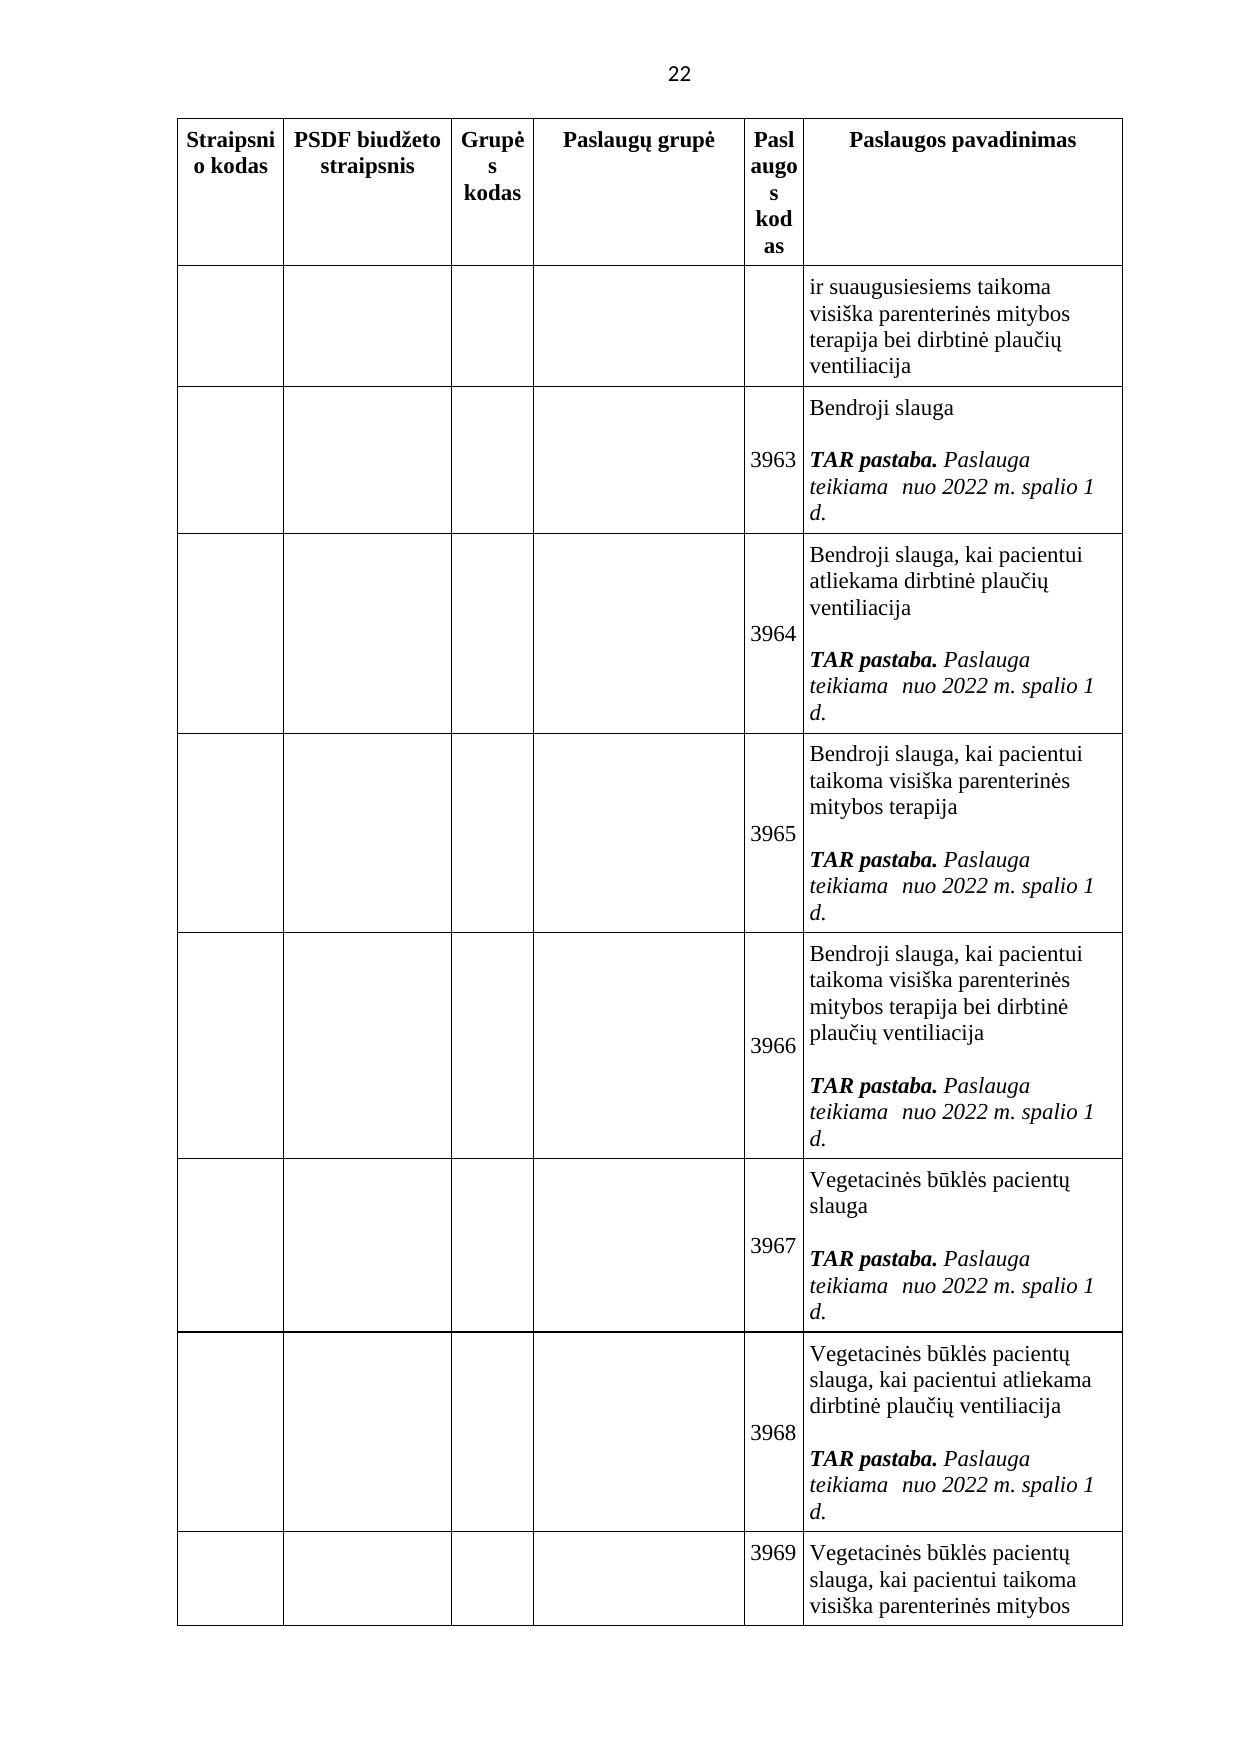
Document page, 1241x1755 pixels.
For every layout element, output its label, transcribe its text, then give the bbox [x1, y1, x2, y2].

table_cell [452, 734, 533, 932]
table_cell [178, 534, 283, 732]
table_cell [284, 1159, 451, 1331]
table_cell [534, 1159, 744, 1331]
table_cell [452, 1333, 533, 1531]
table_cell [284, 1532, 451, 1625]
table_cell 3964 [745, 534, 803, 732]
table_cell [452, 1532, 533, 1625]
table_cell [534, 933, 744, 1158]
table_cell [534, 734, 744, 932]
table_cell [284, 933, 451, 1158]
table_cell [178, 387, 283, 533]
table_cell [534, 266, 744, 386]
table_cell [178, 266, 283, 386]
table_cell [534, 534, 744, 732]
table_cell 3968 [745, 1333, 803, 1531]
table_cell [284, 387, 451, 533]
table_cell [178, 1532, 283, 1625]
table_cell [452, 534, 533, 732]
table_cell [452, 933, 533, 1158]
table_cell Vegetacinės būklės pacientų slauga TAR pastaba. Paslauga teikiama nuo 2022 m. spalio 1 d. [804, 1159, 1122, 1331]
table_header PSDF biudžeto straipsnis [284, 119, 451, 265]
table_cell [745, 266, 803, 386]
table_cell [178, 1159, 283, 1331]
table_cell [178, 1333, 283, 1531]
table_cell [534, 1532, 744, 1625]
table_cell Vegetacinės būklės pacientų slauga, kai pacientui atliekama dirbtinė plaučių ventiliacija TAR pastaba. Paslauga teikiama nuo 2022 m. spalio 1 d. [804, 1333, 1122, 1531]
table_cell [534, 1333, 744, 1531]
table_cell Vegetacinės būklės pacientų slauga, kai pacientui taikoma visiška parenterinės mitybos [804, 1532, 1122, 1625]
table_cell [534, 387, 744, 533]
table_cell [452, 387, 533, 533]
table_cell [178, 734, 283, 932]
table_cell [178, 933, 283, 1158]
table_cell Bendroji slauga, kai pacientui atliekama dirbtinė plaučių ventiliacija TAR pastaba. Paslauga teikiama nuo 2022 m. spalio 1 d. [804, 534, 1122, 732]
table_cell [452, 1159, 533, 1331]
table_header Paslaugos kodas [745, 119, 803, 265]
table_cell ir suaugusiesiems taikoma visiška parenterinės mitybos terapija bei dirbtinė plaučių ventiliacija [804, 266, 1122, 386]
table_cell [452, 266, 533, 386]
table_cell [284, 734, 451, 932]
table_header Grupės kodas [452, 119, 533, 265]
table_cell 3966 [745, 933, 803, 1158]
table_cell Bendroji slauga, kai pacientui taikoma visiška parenterinės mitybos terapija bei dirbtinė plaučių ventiliacija TAR pastaba. Paslauga teikiama nuo 2022 m. spalio 1 d. [804, 933, 1122, 1158]
table_header Paslaugų grupė [534, 119, 744, 265]
table_cell Bendroji slauga TAR pastaba. Paslauga teikiama nuo 2022 m. spalio 1 d. [804, 387, 1122, 533]
table_cell [284, 534, 451, 732]
table_cell 3967 [745, 1159, 803, 1331]
table_cell [284, 266, 451, 386]
table_cell 3969 [745, 1532, 803, 1625]
table_cell 3965 [745, 734, 803, 932]
table_cell 3963 [745, 387, 803, 533]
table_header Straipsnio kodas [178, 119, 283, 265]
table_header Paslaugos pavadinimas [804, 119, 1122, 265]
table_cell [284, 1333, 451, 1531]
table_cell Bendroji slauga, kai pacientui taikoma visiška parenterinės mitybos terapija TAR pastaba. Paslauga teikiama nuo 2022 m. spalio 1 d. [804, 734, 1122, 932]
